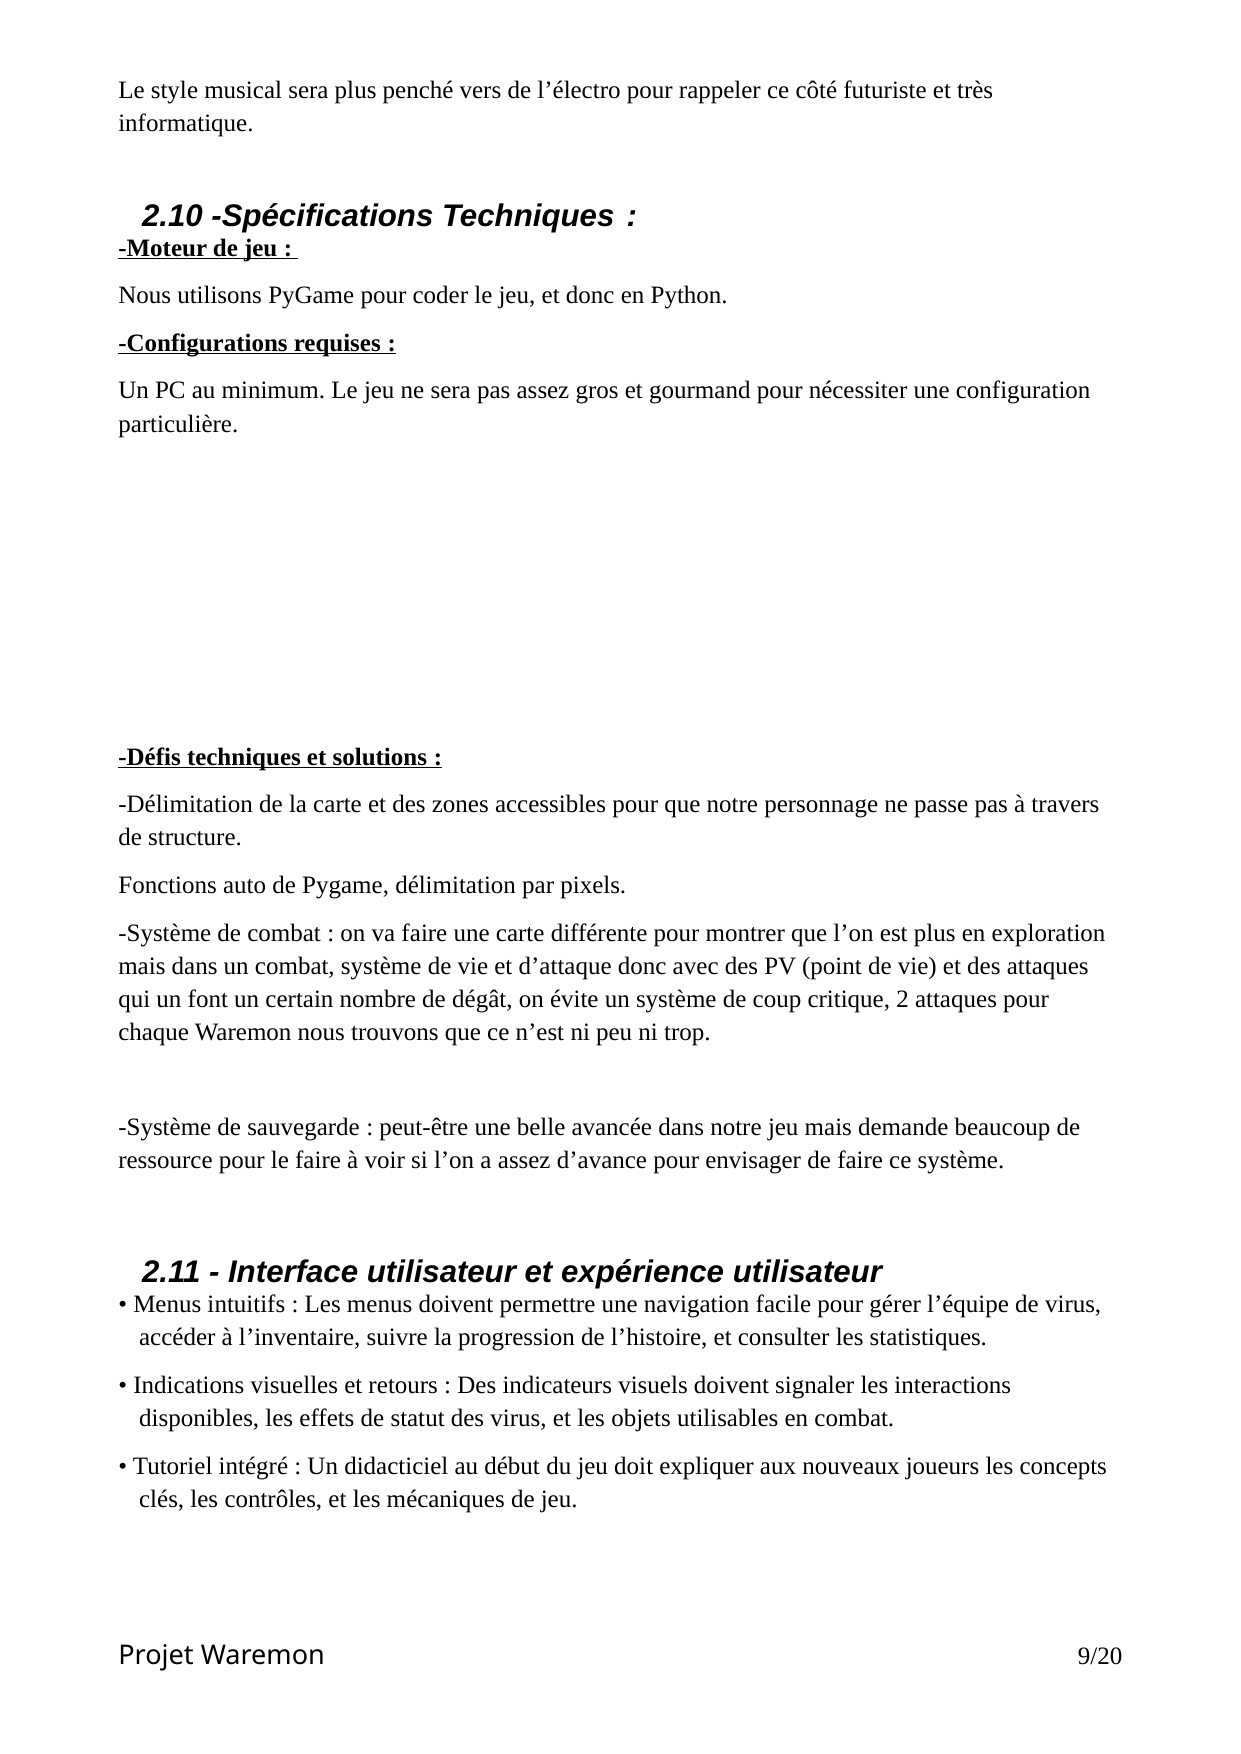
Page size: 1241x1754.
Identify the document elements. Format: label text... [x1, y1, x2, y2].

text Le style musical sera plus penché vers de l’électro pour rappeler ce côté futuriste et très informatique. [118, 75, 1122, 137]
text • Tutoriel intégré : Un didacticiel au début du jeu doit expliquer aux nouveaux joueurs les concepts clés, les contrôles, et les mécaniques de jeu. [118, 1451, 1122, 1512]
text • Indications visuelles et retours : Des indicateurs visuels doivent signaler les interactions disponibles, les effets de statut des virus, et les objets utilisables en combat. [118, 1370, 1122, 1432]
subtitle 2.10 -Spécifications Techniques : [142, 197, 1122, 233]
text -Configurations requises : [118, 328, 1122, 357]
text -Défis techniques et solutions : [118, 742, 1122, 771]
text Un PC au minimum. Le jeu ne sera pas assez gros et gourmand pour nécessiter une configuration particulière. [118, 376, 1122, 437]
text -Délimitation de la carte et des zones accessibles pour que notre personnage ne passe pas à travers de structure. [118, 789, 1122, 851]
text Fonctions auto de Pygame, délimitation par pixels. [118, 870, 1122, 899]
text -Moteur de jeu : [118, 233, 1122, 262]
text • Menus intuitifs : Les menus doivent permettre une navigation facile pour gérer l’équipe de virus, accéder à l’inventaire, suivre la progression de l’histoire, et consulter les statistiques. [118, 1289, 1122, 1351]
text Nous utilisons PyGame pour coder le jeu, et donc en Python. [118, 280, 1122, 309]
text -Système de combat : on va faire une carte différente pour montrer que l’on est plus en exploration mais dans un combat, système de vie et d’attaque donc avec des PV (point de vie) et des attaques qui un font un certain nombre de dégât, on évite un système de coup critique, 2 attaques pour chaque Waremon nous trouvons que ce n’est ni peu ni trop. [118, 918, 1122, 1046]
text -Système de sauvegarde : peut-être une belle avancée dans notre jeu mais demande beaucoup de ressource pour le faire à voir si l’on a assez d’avance pour envisager de faire ce système. [118, 1112, 1122, 1174]
subtitle 2.11 - Interface utilisateur et expérience utilisateur [142, 1253, 1122, 1289]
